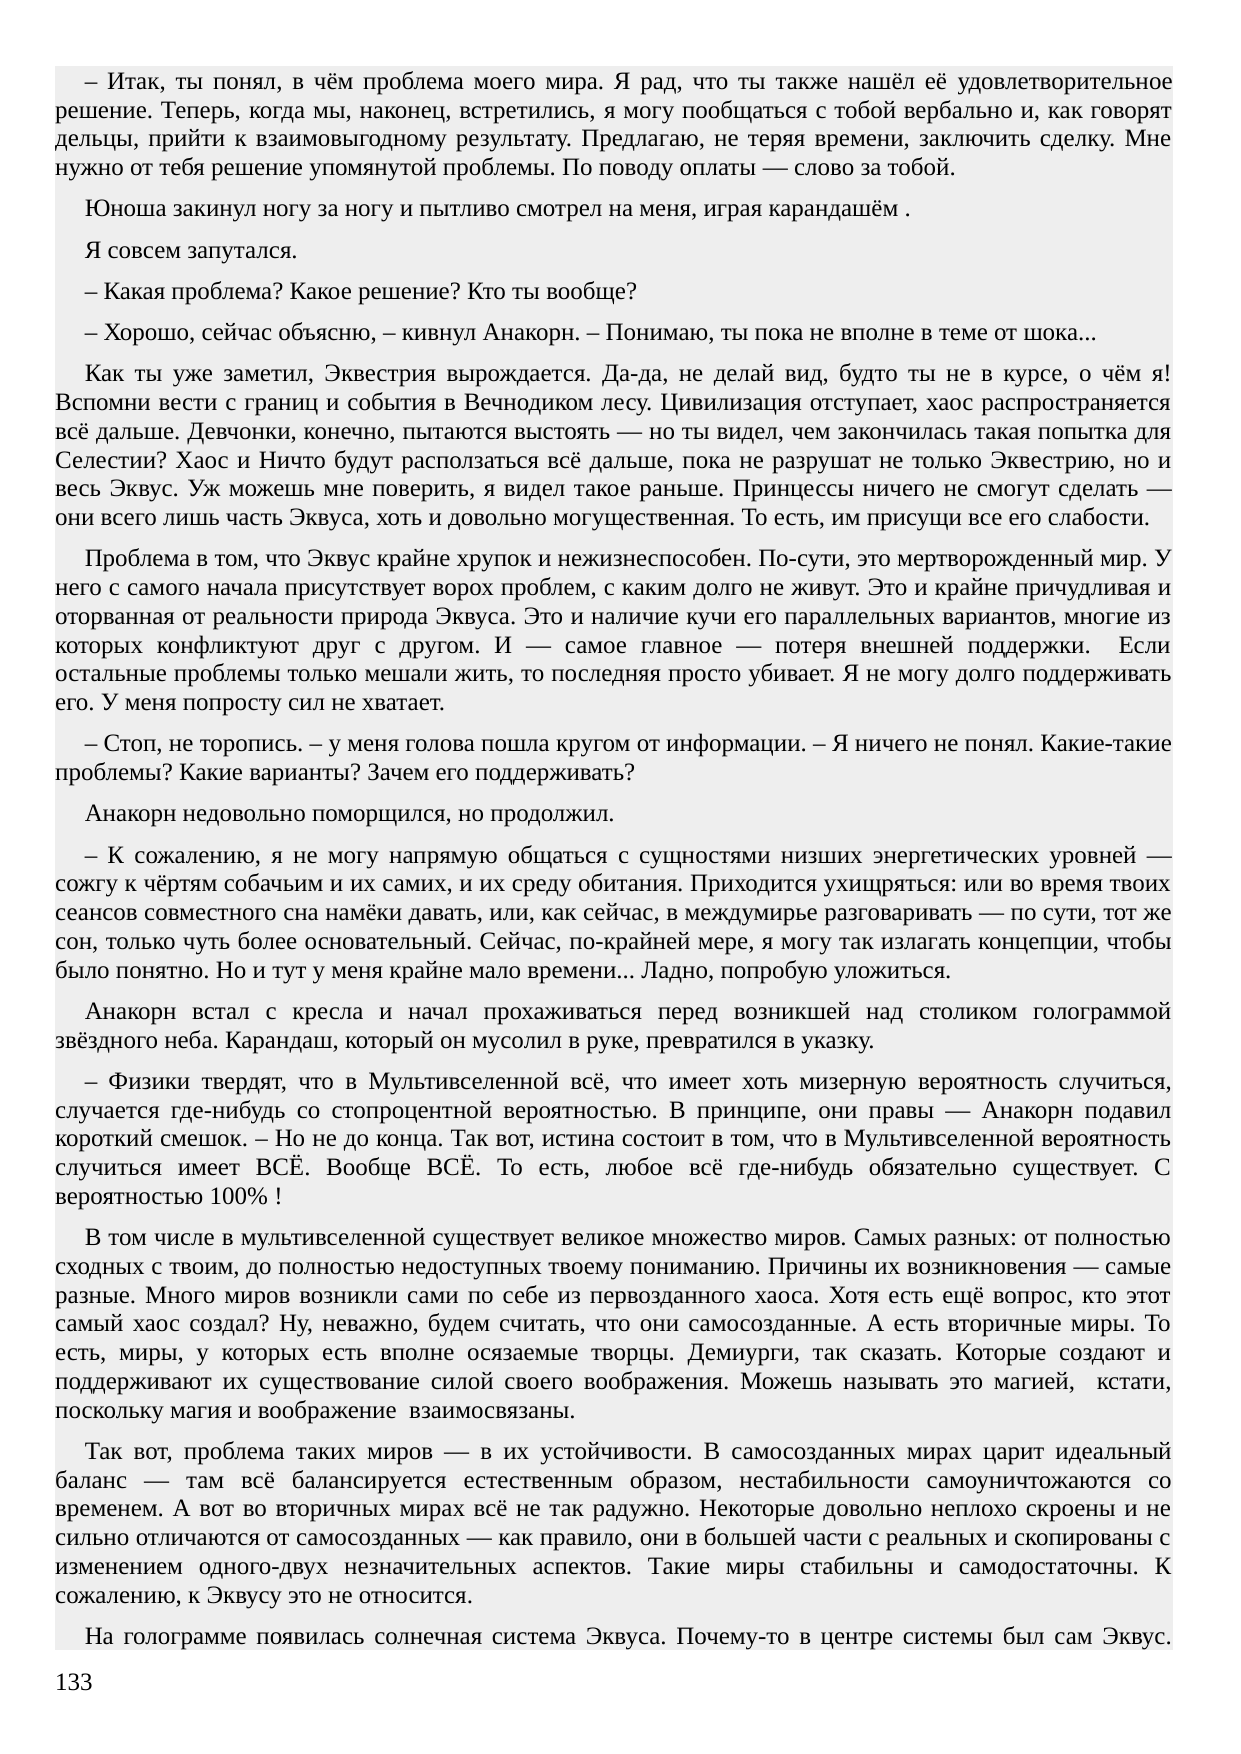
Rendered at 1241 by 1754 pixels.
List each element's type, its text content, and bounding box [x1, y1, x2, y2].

text – Какая проблема? Какое решение? Кто ты вообще? [55, 276, 1173, 305]
text Юноша закинул ногу за ногу и пытливо смотрел на меня, играя карандашём . [55, 193, 1173, 222]
text В том числе в мультивселенной существует великое множество миров. Самых разных: от полностью сходных с твоим, до полностью недоступных твоему пониманию. Причины их возникновения — самые разные. Много миров возникли сами по себе из первозданного хаоса. Хотя есть ещё вопрос, кто этот самый хаос создал? Ну, неважно, будем считать, что они самосозданные. А есть вторичные миры. То есть, миры, у которых есть вполне осязаемые творцы. Демиурги, так сказать. Которые создают и поддерживают их существование силой своего воображения. Можешь называть это магией, кстати, поскольку магия и воображение взаимосвязаны. [55, 1222, 1173, 1423]
text – Физики твердят, что в Мультивселенной всё, что имеет хоть мизерную вероятность случиться, случается где-нибудь со стопроцентной вероятностью. В принципе, они правы — Анакорн подавил короткий смешок. – Но не до конца. Так вот, истина состоит в том, что в Мультивселенной вероятность случиться имеет ВСЁ. Вообще ВСЁ. То есть, любое всё где-нибудь обязательно существует. С вероятностью 100% ! [55, 1066, 1173, 1210]
text Проблема в том, что Эквус крайне хрупок и нежизнеспособен. По-сути, это мертворожденный мир. У него с самого начала присутствует ворох проблем, с каким долго не живут. Это и крайне причудливая и оторванная от реальности природа Эквуса. Это и наличие кучи его параллельных вариантов, многие из которых конфликтуют друг с другом. И — самое главное — потеря внешней поддержки. Если остальные проблемы только мешали жить, то последняя просто убивает. Я не могу долго поддерживать его. У меня попросту сил не хватает. [55, 543, 1173, 716]
text На голограмме появилась солнечная система Эквуса. Почему-то в центре системы был сам Эквус. [55, 1621, 1173, 1650]
text Анакорн встал с кресла и начал прохаживаться перед возникшей над столиком голограммой звёздного неба. Карандаш, который он мусолил в руке, превратился в указку. [55, 996, 1173, 1053]
text Анакорн недовольно поморщился, но продолжил. [55, 798, 1173, 827]
text Так вот, проблема таких миров — в их устойчивости. В самосозданных мирах царит идеальный баланс — там всё балансируется естественным образом, нестабильности самоуничтожаются со временем. А вот во вторичных мирах всё не так радужно. Некоторые довольно неплохо скроены и не сильно отличаются от самосозданных — как правило, они в большей части с реальных и скопированы с изменением одного-двух незначительных аспектов. Такие миры стабильны и самодостаточны. К сожалению, к Эквусу это не относится. [55, 1436, 1173, 1608]
text Я совсем запутался. [55, 235, 1173, 263]
text Как ты уже заметил, Эквестрия вырождается. Да-да, не делай вид, будто ты не в курсе, о чём я! Вспомни вести с границ и события в Вечнодиком лесу. Цивилизация отступает, хаос распространяется всё дальше. Девчонки, конечно, пытаются выстоять — но ты видел, чем закончилась такая попытка для Селестии? Хаос и Ничто будут расползаться всё дальше, пока не разрушат не только Эквестрию, но и весь Эквус. Уж можешь мне поверить, я видел такое раньше. Принцессы ничего не смогут сделать — они всего лишь часть Эквуса, хоть и довольно могущественная. То есть, им присущи все его слабости. [55, 358, 1173, 531]
text – Стоп, не торопись. – у меня голова пошла кругом от информации. – Я ничего не понял. Какие-такие проблемы? Какие варианты? Зачем его поддерживать? [55, 728, 1173, 786]
text – Хорошо, сейчас объясню, – кивнул Анакорн. – Понимаю, ты пока не вполне в теме от шока... [55, 317, 1173, 346]
text – Итак, ты понял, в чём проблема моего мира. Я рад, что ты также нашёл её удовлетворительное решение. Теперь, когда мы, наконец, встретились, я могу пообщаться с тобой вербально и, как говорят дельцы, прийти к взаимовыгодному результату. Предлагаю, не теряя времени, заключить сделку. Мне нужно от тебя решение упомянутой проблемы. По поводу оплаты — слово за тобой. [55, 66, 1173, 181]
text – К сожалению, я не могу напрямую общаться с сущностями низших энергетических уровней — сожгу к чёртям собачьим и их самих, и их среду обитания. Приходится ухищряться: или во время твоих сеансов совместного сна намёки давать, или, как сейчас, в междумирье разговаривать — по сути, тот же сон, только чуть более основательный. Сейчас, по-крайней мере, я могу так излагать концепции, чтобы было понятно. Но и тут у меня крайне мало времени... Ладно, попробую уложиться. [55, 840, 1173, 983]
